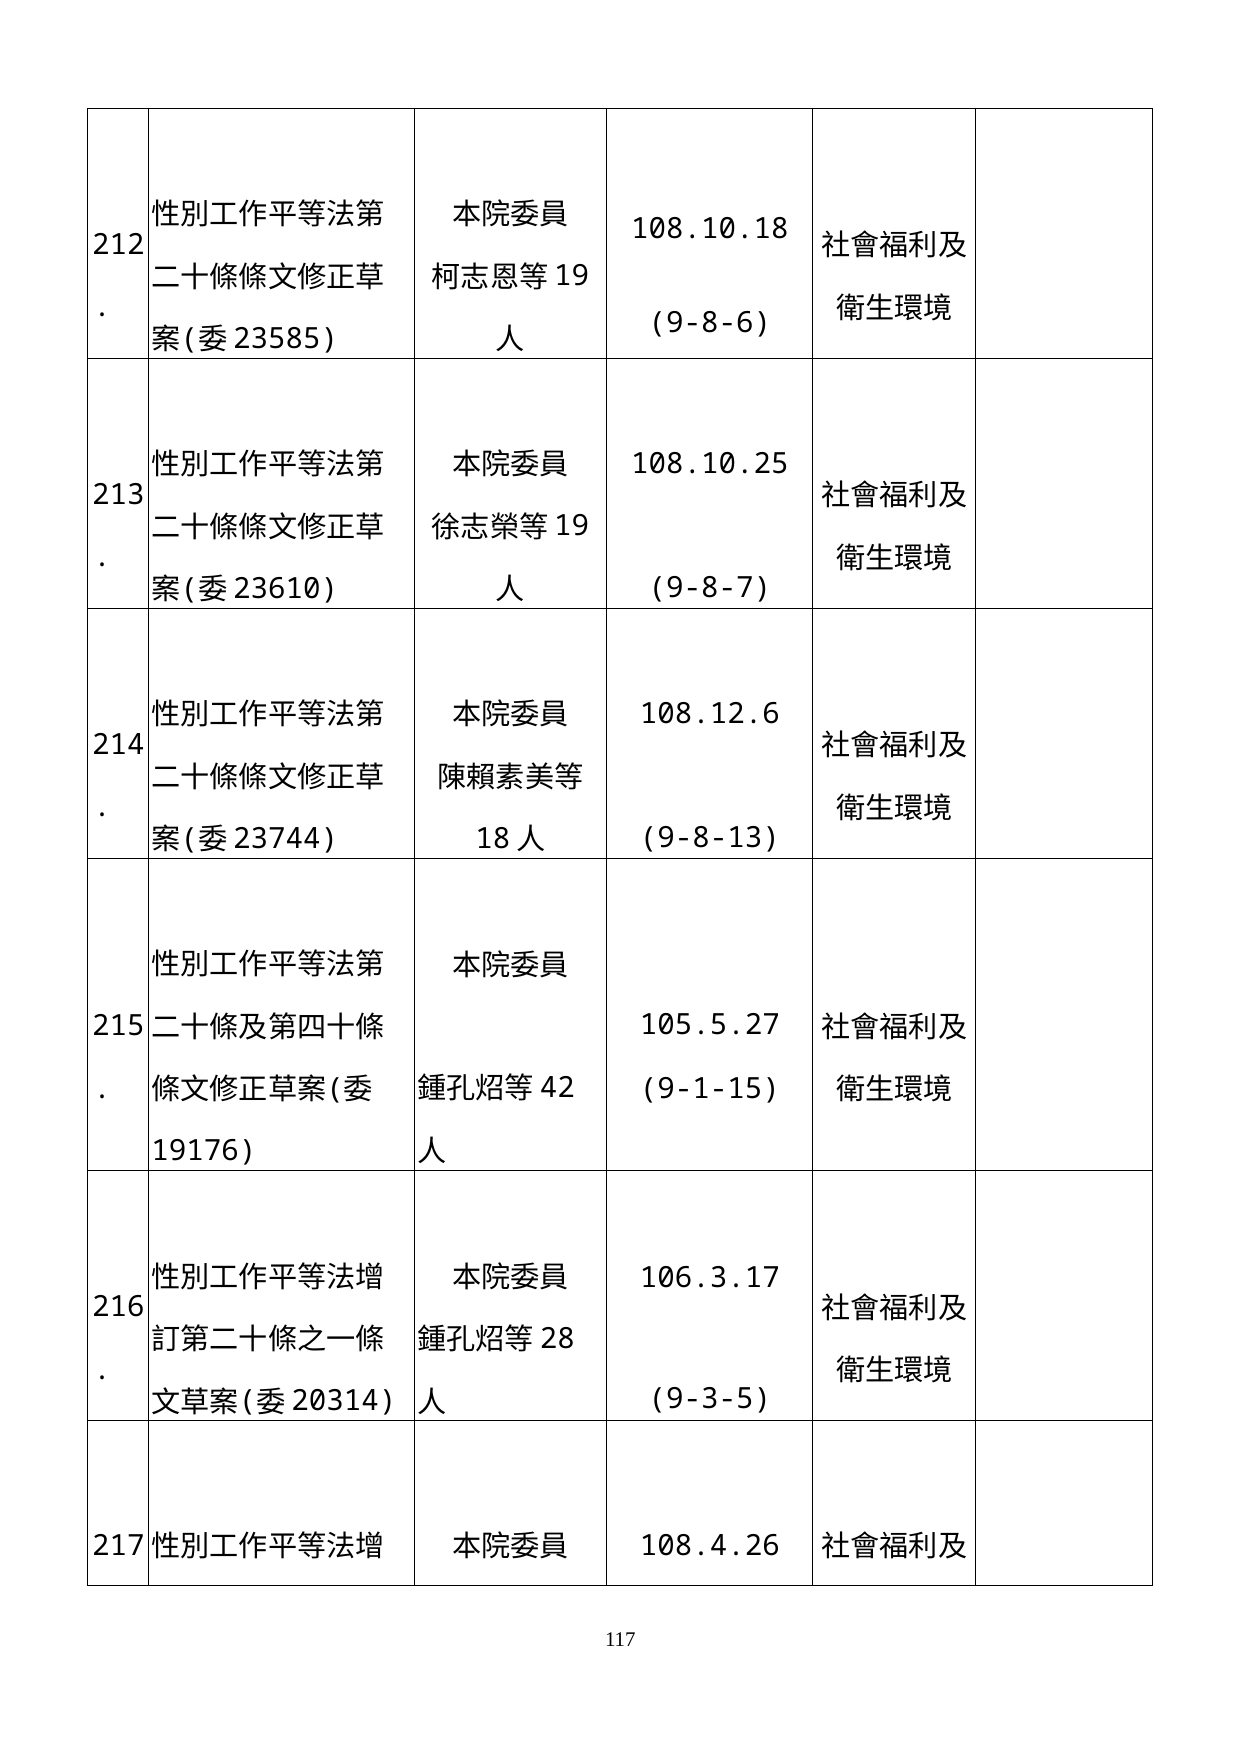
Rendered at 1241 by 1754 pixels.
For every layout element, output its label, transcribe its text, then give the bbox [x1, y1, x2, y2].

table_cell [88, 109, 148, 358]
table_cell 性別工作平等法第二十條條文修正草案(委23585) [149, 109, 414, 358]
table_cell 106.3.17 (9-3-5) [607, 1171, 812, 1420]
table_cell 性別工作平等法第二十條及第四十條條文修正草案(委19176) [149, 859, 414, 1170]
table_cell [88, 609, 148, 858]
table_cell 本院委員 柯志恩等19人 [415, 109, 606, 358]
table_cell 本院委員 陳賴素美等18人 [415, 609, 606, 858]
table_cell 108.10.25 (9-8-7) [607, 359, 812, 608]
table_cell 社會福利及衛生環境 [813, 109, 975, 358]
table_cell 社會福利及衛生環境 [813, 359, 975, 608]
table_cell 社會福利及 [813, 1421, 975, 1584]
table_cell [976, 1171, 1152, 1420]
table_cell 社會福利及衛生環境 [813, 609, 975, 858]
table_cell 性別工作平等法第二十條條文修正草案(委23744) [149, 609, 414, 858]
table_cell [88, 359, 148, 608]
table_cell [976, 1421, 1152, 1584]
table_cell [976, 859, 1152, 1170]
table_cell 性別工作平等法第二十條條文修正草案(委23610) [149, 359, 414, 608]
table_cell 105.5.27 (9-1-15) [607, 859, 812, 1170]
table_cell [88, 1421, 148, 1584]
table_cell 108.4.26 [607, 1421, 812, 1584]
table_cell 本院委員 鍾孔炤等28人 [415, 1171, 606, 1420]
table_cell 108.10.18 (9-8-6) [607, 109, 812, 358]
table_cell [88, 1171, 148, 1420]
table_cell 性別工作平等法增訂第二十條之一條文草案(委20314) [149, 1171, 414, 1420]
table_cell [976, 359, 1152, 608]
table_cell 本院委員 [415, 1421, 606, 1584]
table_cell 性別工作平等法增 [149, 1421, 414, 1584]
table_cell 社會福利及衛生環境 [813, 1171, 975, 1420]
table_cell 本院委員 徐志榮等19人 [415, 359, 606, 608]
table_cell 108.12.6 (9-8-13) [607, 609, 812, 858]
table_cell [976, 609, 1152, 858]
table_cell [976, 109, 1152, 358]
table_cell 本院委員 鍾孔炤等42人 [415, 859, 606, 1170]
table_cell 社會福利及衛生環境 [813, 859, 975, 1170]
table_cell [88, 859, 148, 1170]
